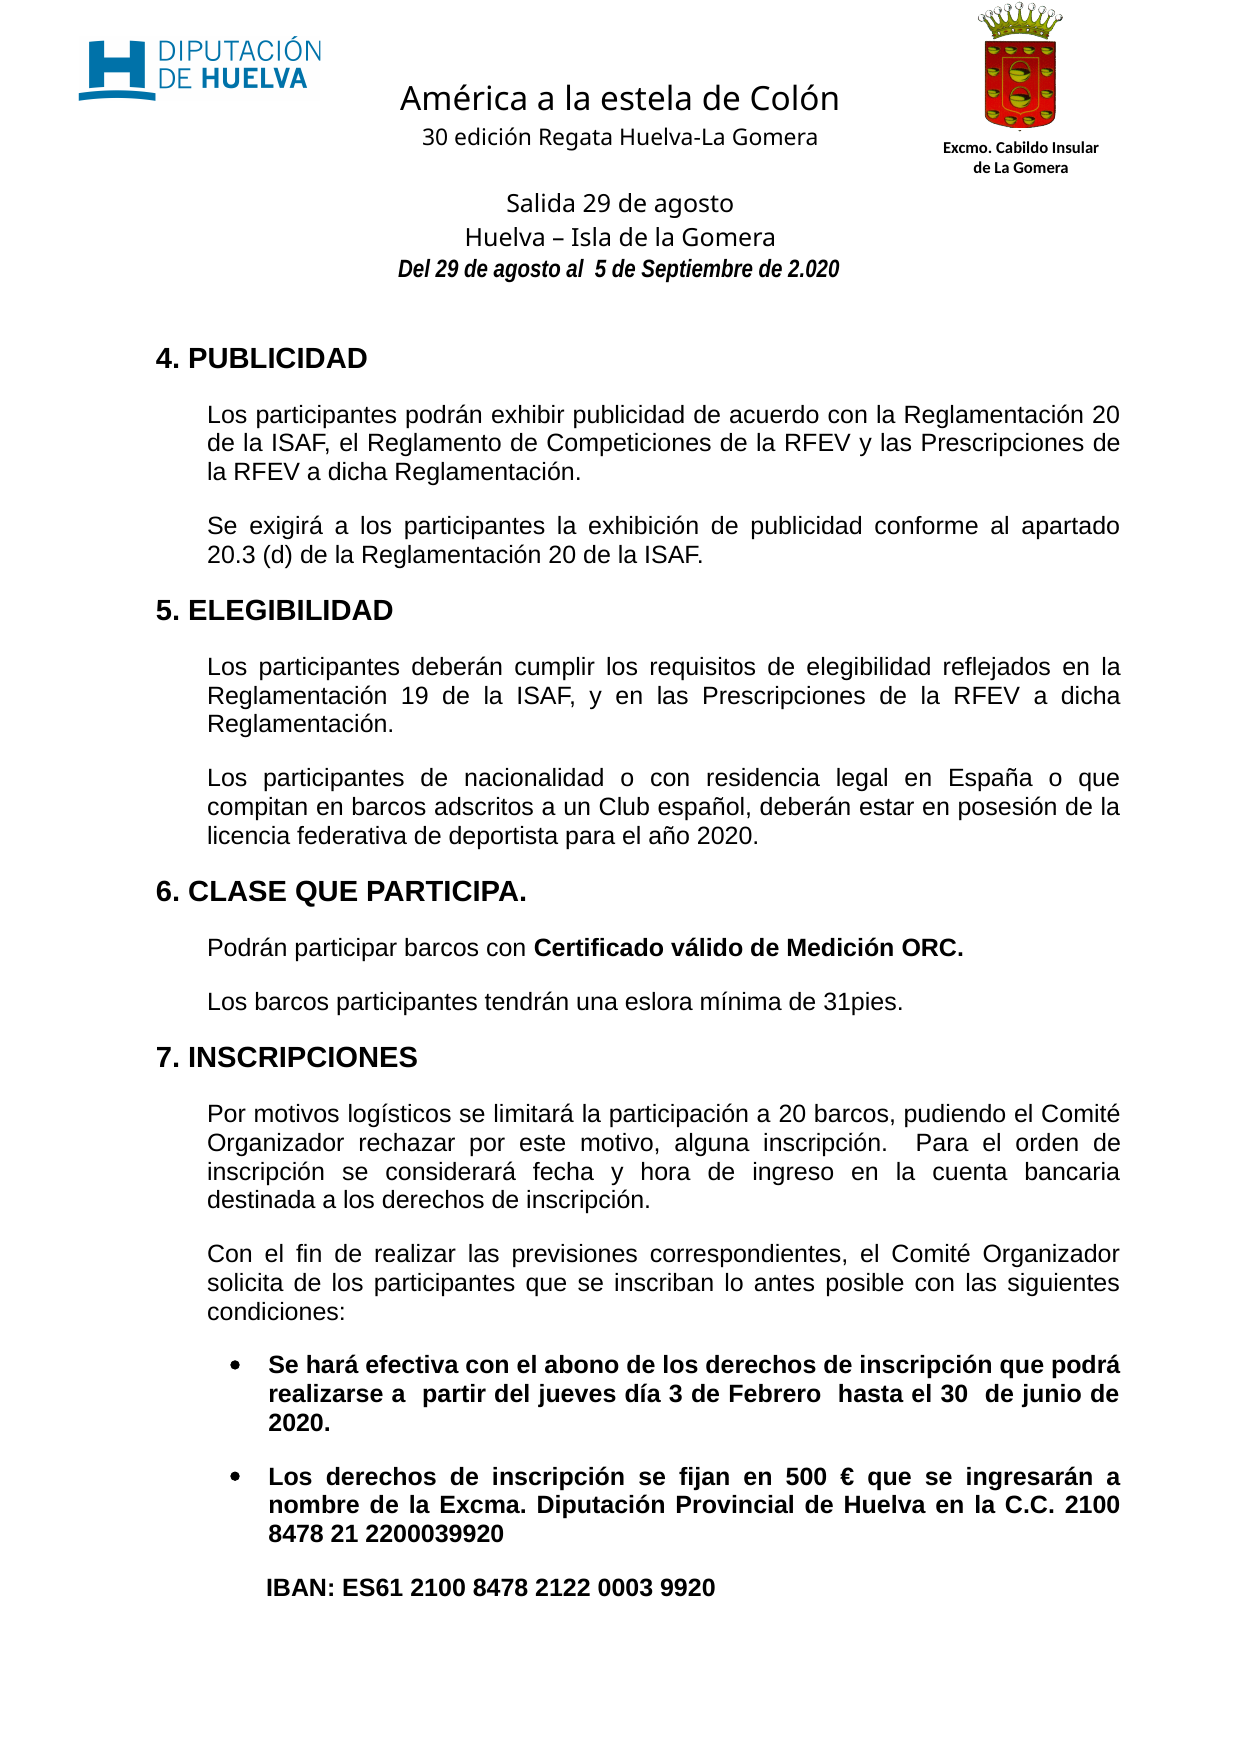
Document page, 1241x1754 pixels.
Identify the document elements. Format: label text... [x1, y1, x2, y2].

list Se hará efectiva con el abono de los derechos de inscripción que podrá realizarse a partir del jueves día 3 de Febrero hasta el 30 de junio de 2020. [231, 1350, 1122, 1437]
text 6. CLASE QUE PARTICIPA. [156, 874, 1122, 908]
text Los participantes podrán exhibir publicidad de acuerdo con la Reglamentación 20 de la ISAF, el Reglamento de Competiciones de la RFEV y las Prescripciones de la RFEV a dicha Reglamentación. [156, 399, 1122, 486]
picture [78, 36, 321, 101]
text Por motivos logísticos se limitará la participación a 20 barcos, pudiendo el Comité Organizador rechazar por este motivo, alguna inscripción. Para el orden de inscripción se considerará fecha y hora de ingreso en la cuenta bancaria destinada a los derechos de inscripción. [156, 1099, 1122, 1214]
picture [288, 43, 299, 59]
text Podrán participar barcos con Certificado válido de Medición ORC. [156, 933, 1122, 962]
text Los barcos participantes tendrán una eslora mínima de 31pies. [156, 987, 1122, 1015]
text Los participantes de nacionalidad o con residencia legal en España o que compitan en barcos adscritos a un Club español, deberán estar en posesión de la licencia federativa de deportista para el año 2020. [156, 763, 1122, 849]
text Con el fin de realizar las previsiones correspondientes, el Comité Organizador solicita de los participantes que se inscriban lo antes posible con las siguientes condiciones: [156, 1239, 1122, 1325]
text 7. INSCRIPCIONES [156, 1040, 1122, 1074]
text 5. ELEGIBILIDAD [156, 593, 1122, 627]
list Los derechos de inscripción se fijan en 500 € que se ingresarán a nombre de la Excma. Diputación Provincial de Huelva en la C.C. 2100 8478 21 2200039920 [231, 1462, 1122, 1548]
text 4. PUBLICIDAD [156, 341, 1122, 374]
text Los participantes deberán cumplir los requisitos de elegibilidad reflejados en la Reglamentación 19 de la ISAF, y en las Prescripciones de la RFEV a dicha Reglamentación. [156, 652, 1122, 738]
text IBAN: ES61 2100 8478 2122 0003 9920 [118, 1573, 1122, 1602]
text Se exigirá a los participantes la exhibición de publicidad conforme al apartado 20.3 (d) de la Reglamentación 20 de la ISAF. [156, 511, 1122, 568]
